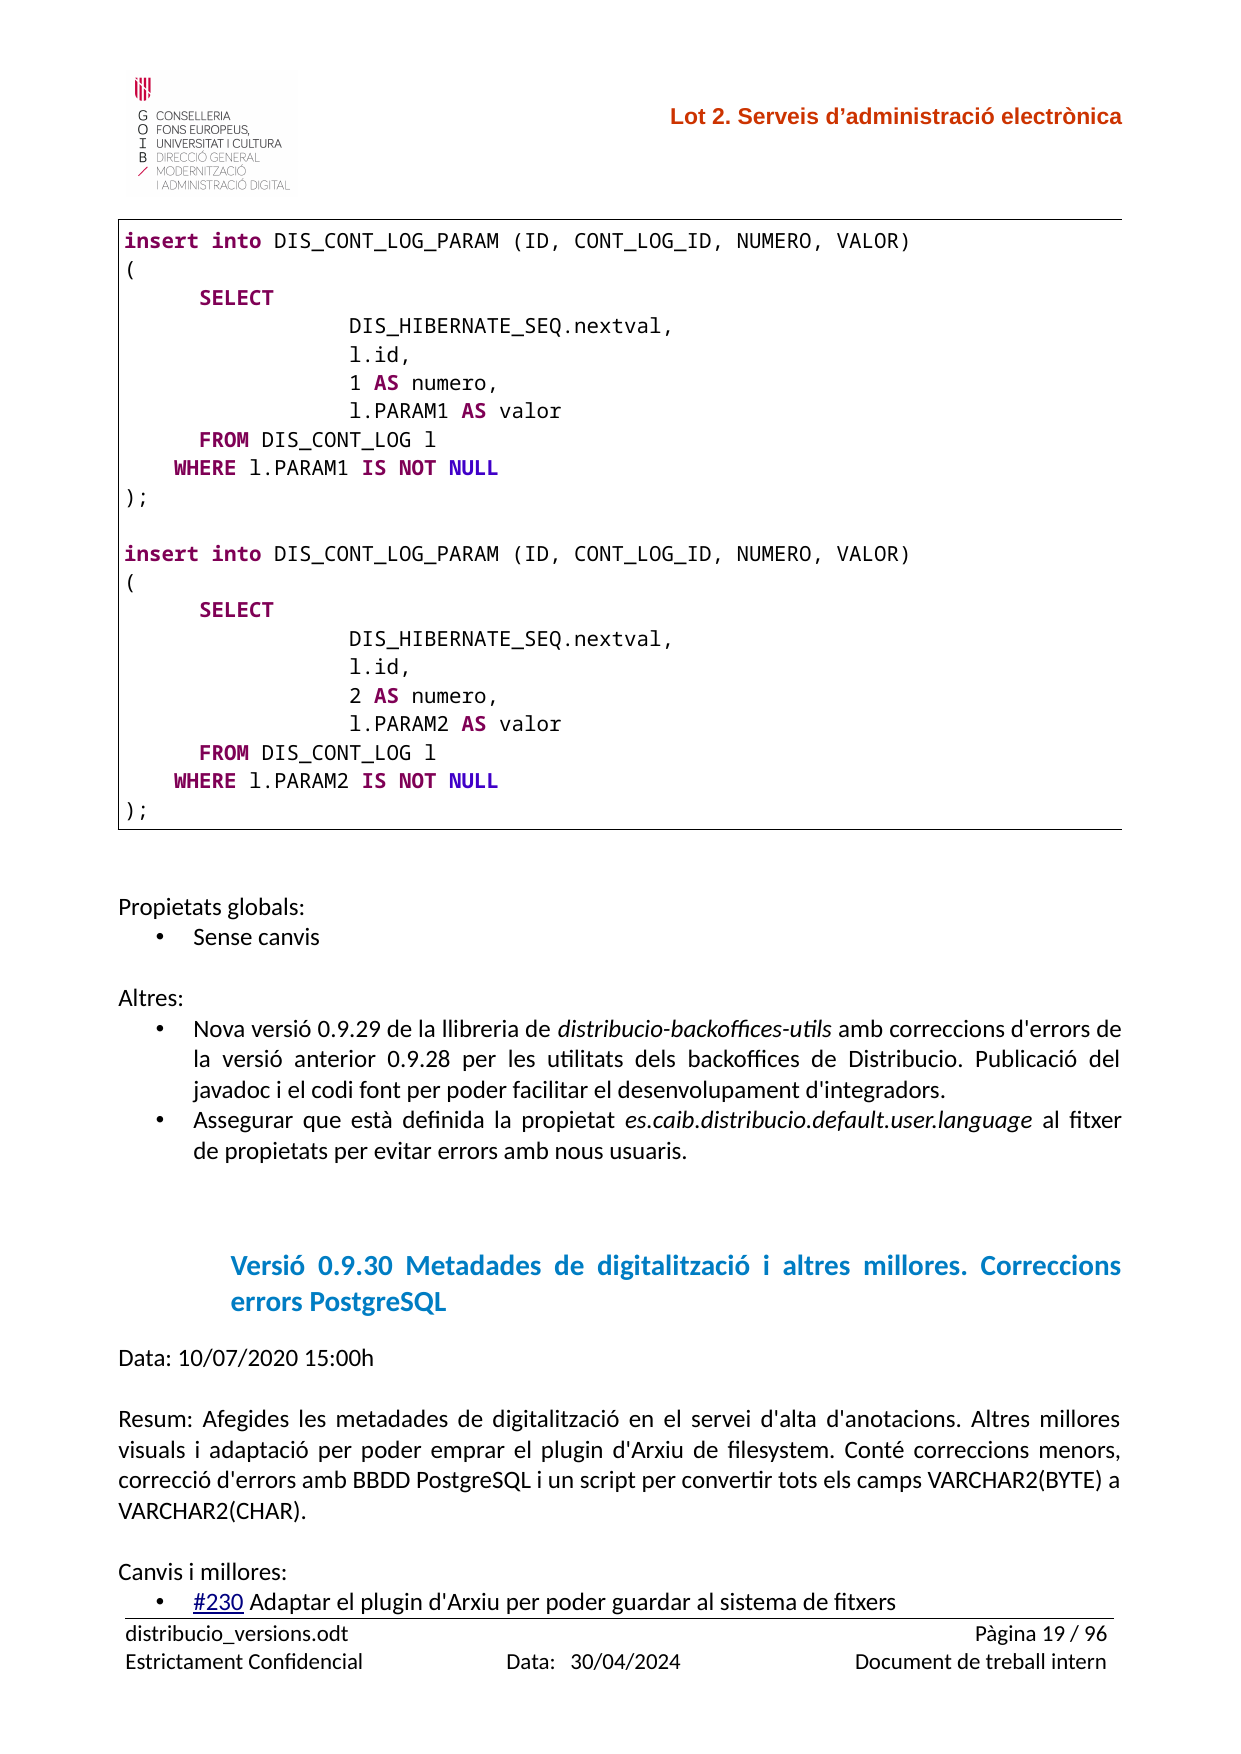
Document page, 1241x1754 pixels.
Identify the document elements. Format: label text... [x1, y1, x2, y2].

text Data: 10/07/2020 15:00h [118, 1342, 1122, 1373]
list Assegurar que està definida la propietat es.caib.distribucio.default.user.language al fitxer de propietats per evitar errors amb nous usuaris. [156, 1104, 1122, 1166]
table_header insert into DIS_CONT_LOG_PARAM (ID, CONT_LOG_ID, NUMERO, VALOR) ( SELECT DIS_HIBERNATE_SEQ.nextval, l.id, 1 AS numero, l.PARAM1 AS valor FROM DIS_CONT_LOG l WHERE l.PARAM1 IS NOT NULL ); insert into DIS_CONT_LOG_PARAM (ID, CONT_LOG_ID, NUMERO, VALOR) ( SELECT DIS_HIBERNATE_SEQ.nextval, l.id, 2 AS numero, l.PARAM2 AS valor FROM DIS_CONT_LOG l WHERE l.PARAM2 IS NOT NULL ); [119, 220, 1122, 829]
text Canvis i millores: [118, 1556, 1122, 1586]
text Propietats globals: [118, 891, 1122, 921]
text Resum: Afegides les metadades de digitalització en el servei d'alta d'anotacions. Altres millores visuals i adaptació per poder emprar el plugin d'Arxiu de filesystem. Conté correccions menors, correcció d'errors amb BBDD PostgreSQL i un script per convertir tots els camps VARCHAR2(BYTE) a VARCHAR2(CHAR). [118, 1403, 1122, 1525]
list #230 Adaptar el plugin d'Arxiu per poder guardar al sistema de fitxers [156, 1586, 1122, 1617]
picture [126, 70, 299, 197]
list Nova versió 0.9.29 de la llibreria de distribucio-backoffices-utils amb correccions d'errors de la versió anterior 0.9.28 per les utilitats dels backoffices de Distribucio. Publicació del javadoc i el codi font per poder facilitar el desenvolupament d'integradors. [156, 1013, 1122, 1104]
subtitle Versió 0.9.30 Metadades de digitalització i altres millores. Correccions errors PostgreSQL [153, 1247, 1122, 1318]
text Altres: [118, 982, 1122, 1013]
list Sense canvis [156, 921, 1122, 952]
